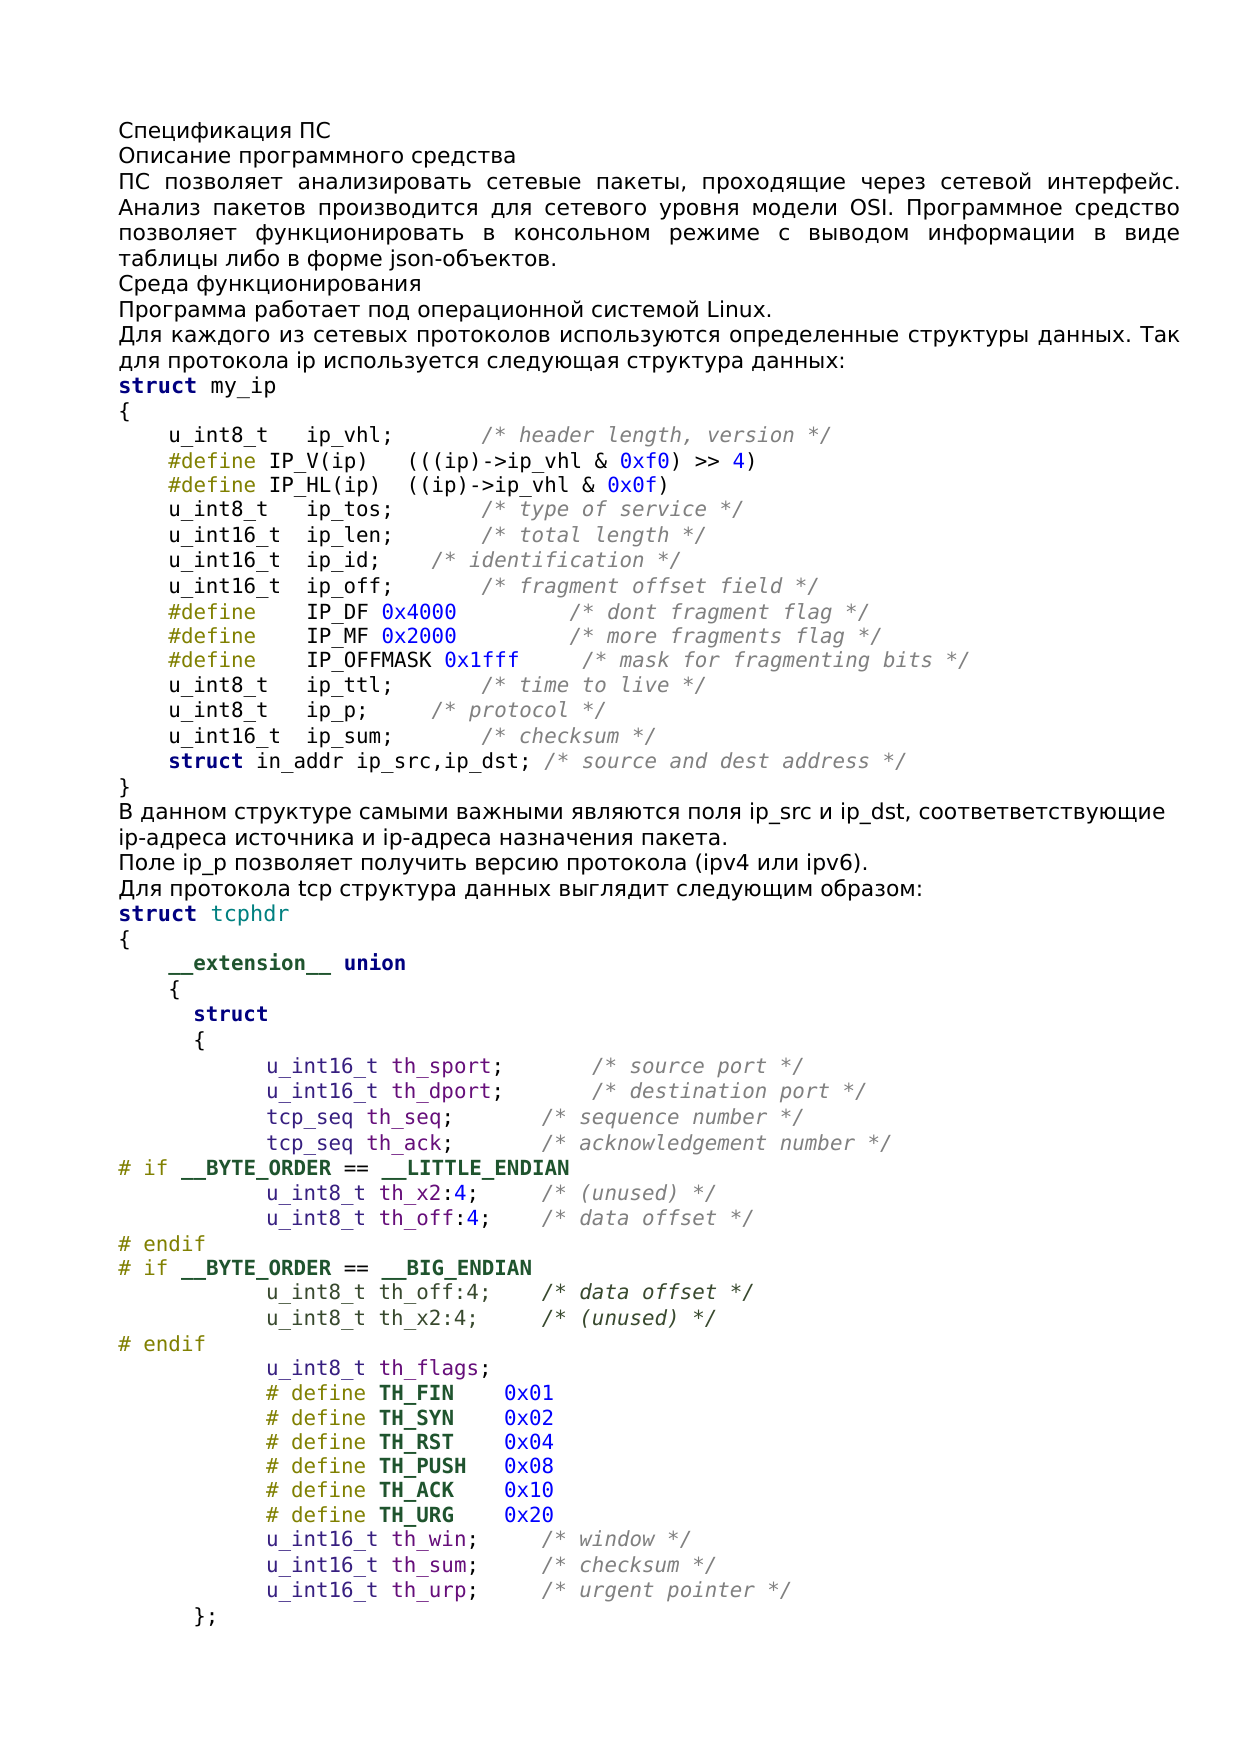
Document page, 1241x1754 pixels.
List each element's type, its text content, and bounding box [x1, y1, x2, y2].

text u_int16_t ip_id; /* identification */ [118, 548, 1182, 574]
text # define TH_URG 0x20 [118, 1503, 1182, 1527]
text # define TH_FIN 0x01 [118, 1381, 1182, 1406]
text u_int8_t th_x2:4; /* (unused) */ [118, 1306, 1182, 1332]
text struct my_ip [118, 373, 1182, 399]
text u_int16_t th_sport; /* source port */ [118, 1054, 1182, 1079]
text { [118, 399, 1182, 423]
text tcp_seq th_seq; /* sequence number */ [118, 1105, 1182, 1131]
text Спецификация ПС [118, 118, 1182, 144]
text #define IP_DF 0x4000 /* dont fragment flag */ [118, 600, 1182, 624]
text u_int8_t ip_vhl; /* header length, version */ [118, 423, 1182, 449]
text # if __BYTE_ORDER == __BIG_ENDIAN [118, 1256, 1182, 1280]
text struct [118, 1002, 1182, 1028]
text u_int16_t th_sum; /* checksum */ [118, 1553, 1182, 1578]
text u_int8_t ip_p; /* protocol */ [118, 698, 1182, 724]
text #define IP_V(ip) (((ip)->ip_vhl & 0xf0) >> 4) [118, 449, 1182, 473]
text В данном структуре самыми важными являются поля ip_src и ip_dst, соответветствующие ip-адреса источника и ip-адреса назначения пакета. [118, 799, 1182, 850]
text u_int16_t th_win; /* window */ [118, 1527, 1182, 1553]
text ПС позволяет анализировать сетевые пакеты, проходящие через сетевой интерфейс. Анализ пакетов производится для сетевого уровня модели OSI. Программное средство позволяет функционировать в консольном режиме с выводом информации в виде таблицы либо в форме json-объектов. [118, 169, 1182, 271]
text u_int8_t th_flags; [118, 1356, 1182, 1381]
text #define IP_MF 0x2000 /* more fragments flag */ [118, 624, 1182, 648]
text Для каждого из сетевых протоколов используются определенные структуры данных. Так для протокола ip используется следующая структура данных: [118, 322, 1182, 373]
text struct in_addr ip_src,ip_dst; /* source and dest address */ [118, 749, 1182, 775]
text Среда функционирования [118, 271, 1182, 297]
text u_int16_t ip_sum; /* checksum */ [118, 724, 1182, 749]
text #define IP_HL(ip) ((ip)->ip_vhl & 0x0f) [118, 473, 1182, 497]
text Программа работает под операционной системой Linux. [118, 297, 1182, 322]
text # define TH_PUSH 0x08 [118, 1454, 1182, 1478]
text }; [118, 1604, 1182, 1629]
text u_int8_t th_x2:4; /* (unused) */ [118, 1181, 1182, 1206]
text # endif [118, 1332, 1182, 1356]
text Поле ip_p позволяет получить версию протокола (ipv4 или ipv6). [118, 850, 1182, 876]
text { [118, 1028, 1182, 1054]
text # define TH_SYN 0x02 [118, 1406, 1182, 1430]
text { [118, 977, 1182, 1002]
text u_int8_t ip_tos; /* type of service */ [118, 497, 1182, 523]
text tcp_seq th_ack; /* acknowledgement number */ [118, 1131, 1182, 1156]
text u_int8_t th_off:4; /* data offset */ [118, 1206, 1182, 1232]
text #define IP_OFFMASK 0x1fff /* mask for fragmenting bits */ [118, 648, 1182, 673]
text u_int8_t ip_ttl; /* time to live */ [118, 673, 1182, 698]
text Для протокола tcp структура данных выглядит следующим образом: [118, 876, 1182, 901]
text u_int16_t ip_len; /* total length */ [118, 523, 1182, 548]
text struct tcphdr [118, 901, 1182, 927]
text __extension__ union [118, 951, 1182, 977]
text # define TH_ACK 0x10 [118, 1478, 1182, 1503]
text u_int16_t th_dport; /* destination port */ [118, 1079, 1182, 1105]
text { [118, 927, 1182, 951]
text } [118, 775, 1182, 799]
text # endif [118, 1232, 1182, 1256]
text Описание программного средства [118, 144, 1182, 169]
text u_int16_t th_urp; /* urgent pointer */ [118, 1578, 1182, 1604]
text u_int8_t th_off:4; /* data offset */ [118, 1280, 1182, 1306]
text # if __BYTE_ORDER == __LITTLE_ENDIAN [118, 1156, 1182, 1181]
text u_int16_t ip_off; /* fragment offset field */ [118, 574, 1182, 600]
text # define TH_RST 0x04 [118, 1430, 1182, 1454]
